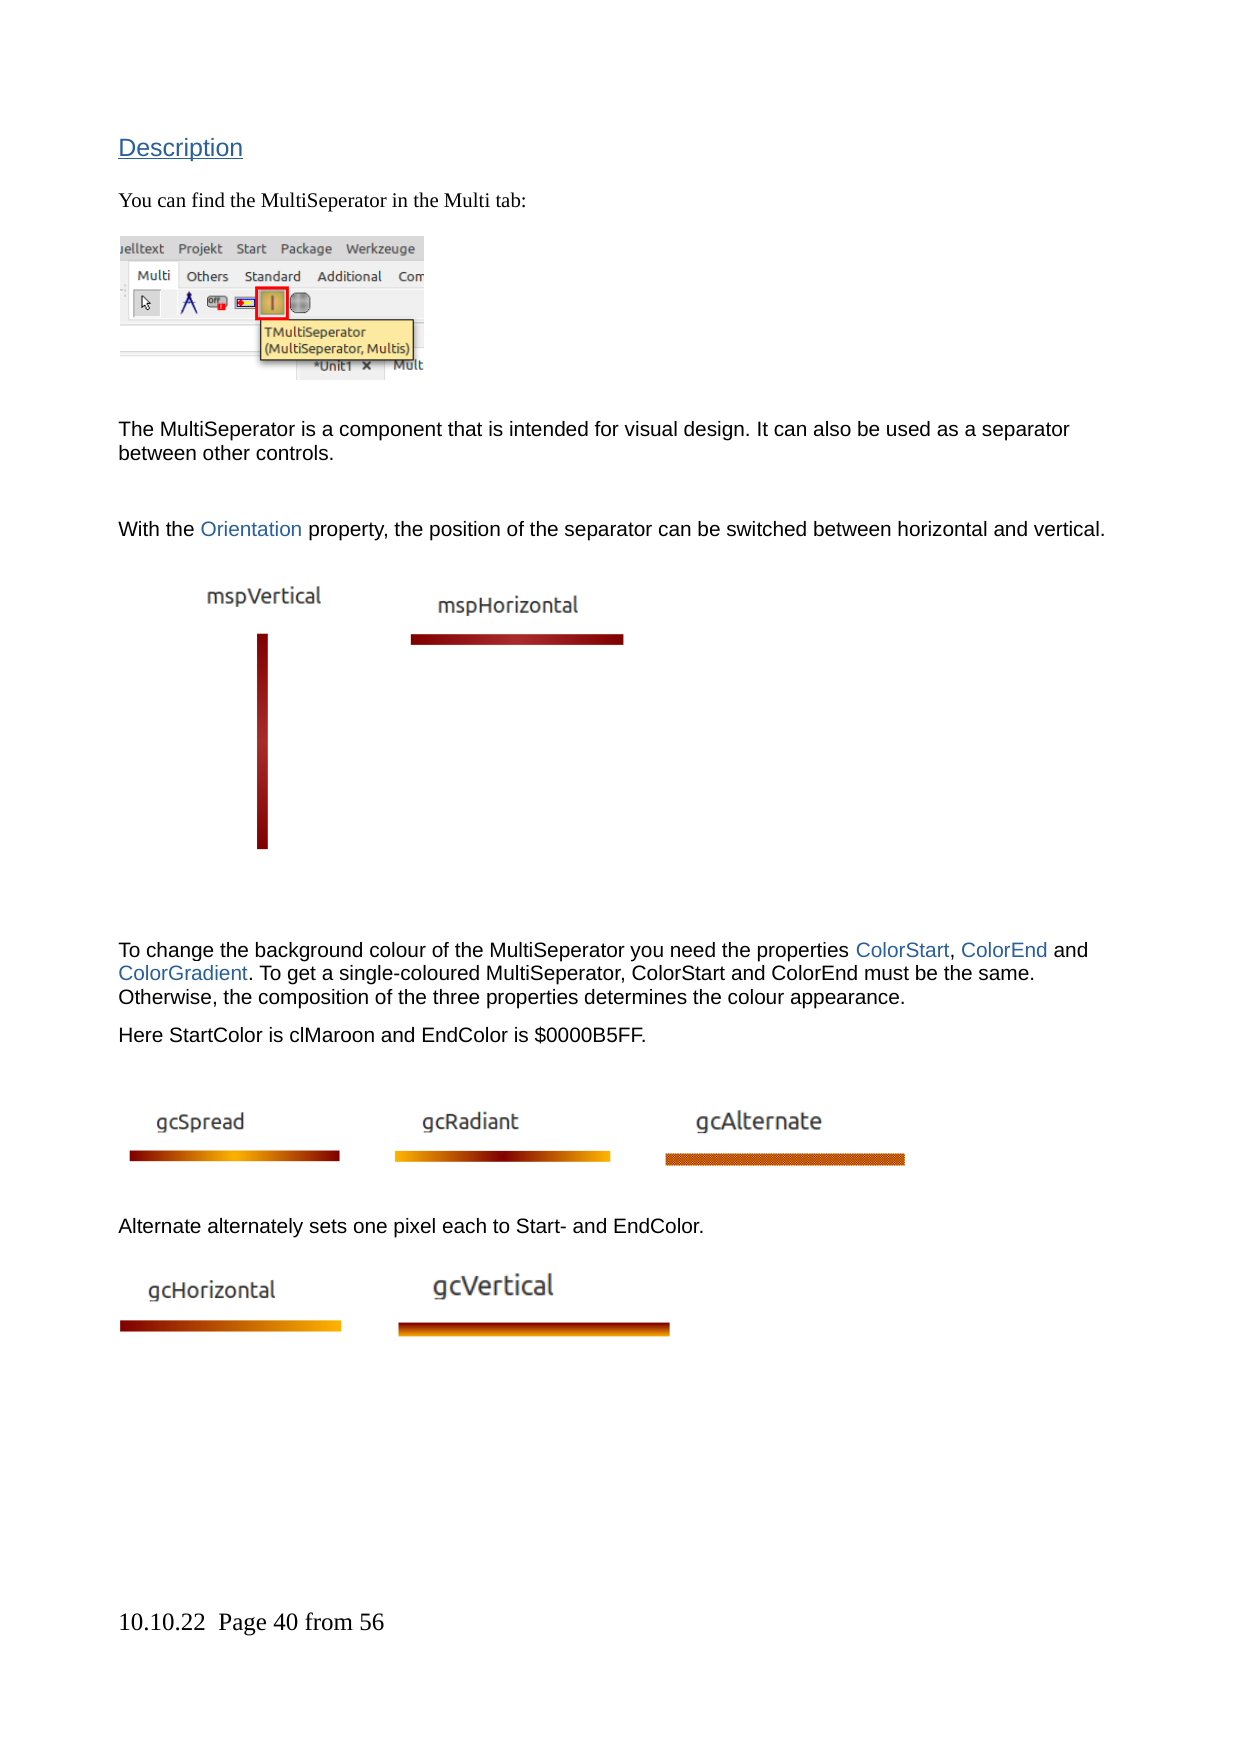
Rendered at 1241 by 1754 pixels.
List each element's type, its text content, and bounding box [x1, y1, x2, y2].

picture [120, 236, 424, 380]
subtitle Description [118, 133, 1122, 161]
text You can find the MultiSeperator in the Multi tab: [118, 188, 1122, 212]
picture [115, 1108, 349, 1175]
picture [377, 1268, 678, 1342]
text To change the background colour of the MultiSeperator you need the properties ColorStart, ColorEnd and ColorGradient. To get a single-coloured MultiSeperator, ColorStart and ColorEnd must be the same. Otherwise, the composition of the three properties determines the colour appearance. [118, 938, 1122, 1009]
text Here StartColor is clMaroon and EndColor is $0000B5FF. [118, 1024, 1122, 1047]
text Alternate alternately sets one pixel each to Start- and EndColor. [118, 1215, 1122, 1239]
text With the Orientation property, the position of the separator can be switched between horizontal and vertical. [118, 518, 1122, 541]
picture [108, 1269, 349, 1345]
text The MultiSeperator is a component that is intended for visual design. It can also be used as a separator between other controls. [118, 418, 1122, 465]
picture [396, 586, 633, 661]
picture [188, 582, 338, 861]
picture [643, 1102, 918, 1174]
picture [381, 1102, 620, 1176]
